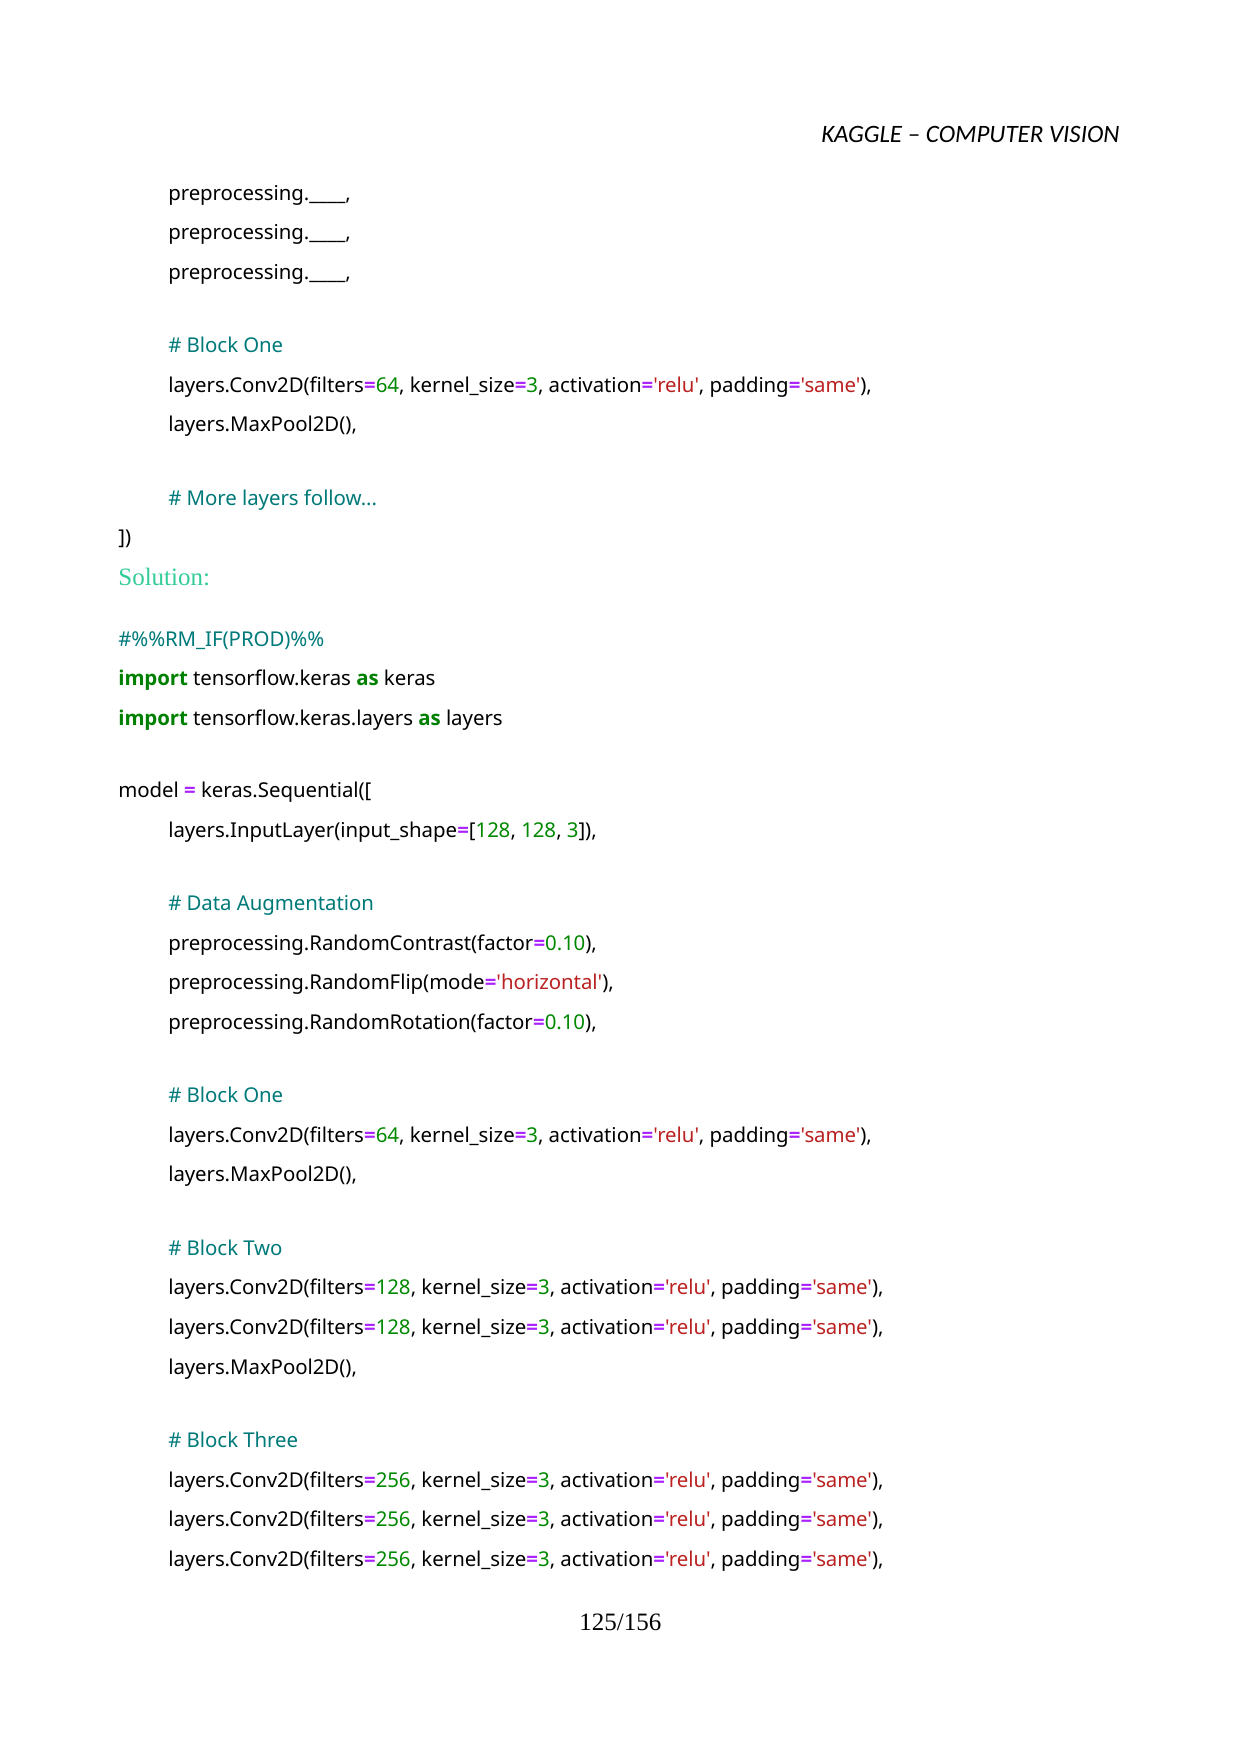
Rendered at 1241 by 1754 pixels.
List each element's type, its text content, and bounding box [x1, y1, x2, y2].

text layers.Conv2D(filters=128, kernel_size=3, activation='relu', padding='same'), [118, 1313, 1122, 1341]
text layers.Conv2D(filters=64, kernel_size=3, activation='relu', padding='same'), [118, 1120, 1122, 1148]
text # Block Two [118, 1233, 1122, 1261]
text # Block Three [118, 1426, 1122, 1454]
text layers.InputLayer(input_shape=[128, 128, 3]), [118, 815, 1122, 843]
text layers.Conv2D(filters=256, kernel_size=3, activation='relu', padding='same'), [118, 1505, 1122, 1533]
text layers.MaxPool2D(), [118, 410, 1122, 438]
text layers.MaxPool2D(), [118, 1352, 1122, 1380]
text preprocessing.____, [118, 178, 1122, 206]
text preprocessing.RandomRotation(factor=0.10), [118, 1007, 1122, 1036]
text ]) [118, 523, 1122, 551]
text Solution: [118, 562, 1122, 591]
text # Block One [118, 331, 1122, 359]
text #%%RM_IF(PROD)%% [118, 624, 1122, 652]
text # Block One [118, 1081, 1122, 1109]
text # More layers follow... [118, 483, 1122, 511]
text # Data Augmentation [118, 888, 1122, 916]
text preprocessing.RandomContrast(factor=0.10), [118, 928, 1122, 956]
text layers.Conv2D(filters=128, kernel_size=3, activation='relu', padding='same'), [118, 1273, 1122, 1301]
text layers.Conv2D(filters=256, kernel_size=3, activation='relu', padding='same'), [118, 1545, 1122, 1573]
text preprocessing.RandomFlip(mode='horizontal'), [118, 968, 1122, 996]
text layers.MaxPool2D(), [118, 1160, 1122, 1188]
text import tensorflow.keras.layers as layers [118, 703, 1122, 731]
text layers.Conv2D(filters=256, kernel_size=3, activation='relu', padding='same'), [118, 1465, 1122, 1493]
text preprocessing.____, [118, 218, 1122, 246]
text preprocessing.____, [118, 257, 1122, 286]
text import tensorflow.keras as keras [118, 664, 1122, 692]
text model = keras.Sequential([ [118, 776, 1122, 804]
text layers.Conv2D(filters=64, kernel_size=3, activation='relu', padding='same'), [118, 370, 1122, 398]
